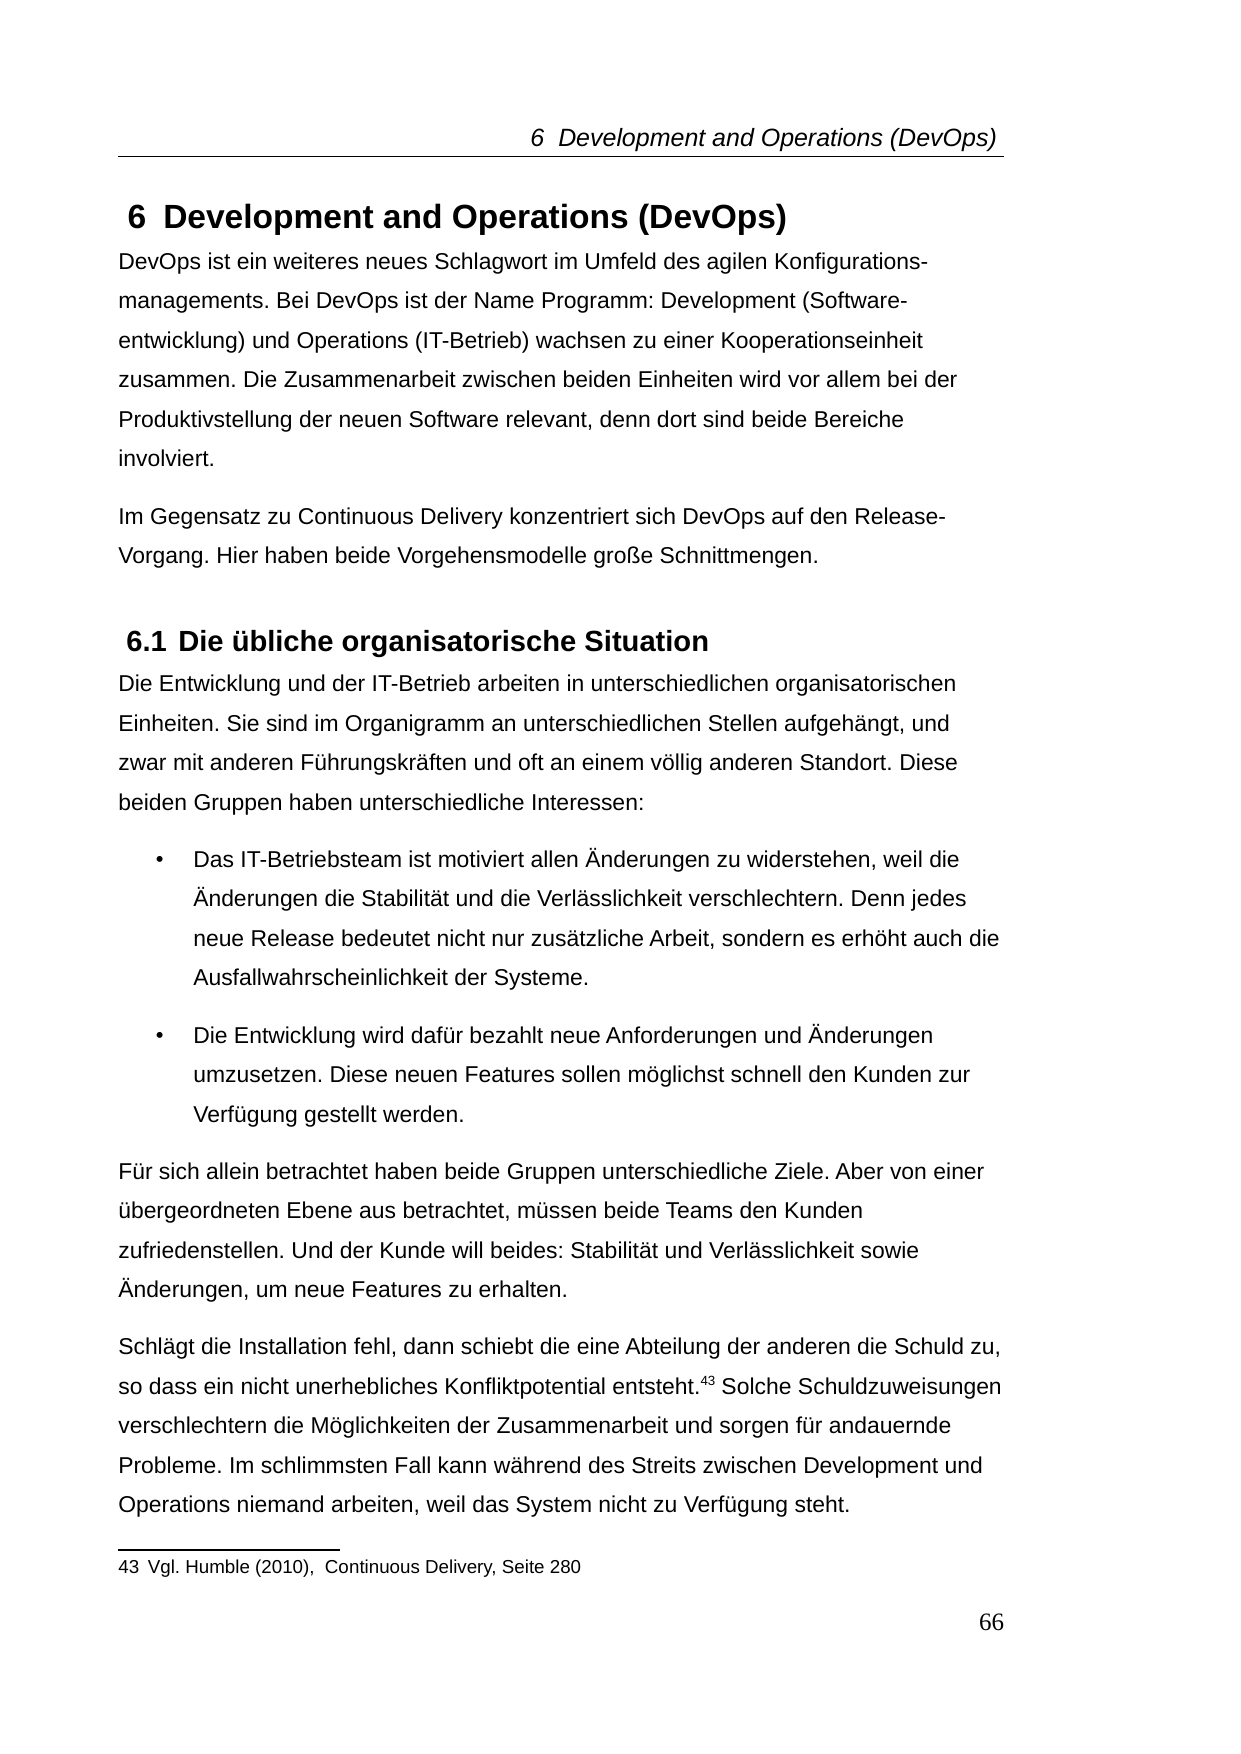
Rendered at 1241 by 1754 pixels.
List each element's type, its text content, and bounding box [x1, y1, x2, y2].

text Im Gegensatz zu Continuous Delivery konzentriert sich DevOps auf den Release-Vorgang. Hier haben beide Vorgehensmodelle große Schnittmengen. [118, 503, 1004, 568]
text Die Entwicklung und der IT-Betrieb arbeiten in unterschiedlichen organisatorischen Einheiten. Sie sind im Organigramm an unterschiedlichen Stellen aufgehängt, und zwar mit anderen Führungskräften und oft an einem völlig anderen Standort. Diese beiden Gruppen haben unterschiedliche Interessen: [118, 670, 1004, 815]
subtitle Die übliche organisatorische Situation [118, 624, 1004, 658]
text Vgl. Humble (2010), Continuous Delivery, Seite 280 [118, 1556, 1004, 1578]
text Für sich allein betrachtet haben beide Gruppen unterschiedliche Ziele. Aber von einer übergeordneten Ebene aus betrachtet, müssen beide Teams den Kunden zufriedenstellen. Und der Kunde will beides: Stabilität und Verlässlichkeit sowie Änderungen, um neue Features zu erhalten. [118, 1158, 1004, 1302]
text DevOps ist ein weiteres neues Schlagwort im Umfeld des agilen Konfigurations-managements. Bei DevOps ist der Name Programm: Development (Software-entwicklung) und Operations (IT-Betrieb) wachsen zu einer Kooperationseinheit zusammen. Die Zusammenarbeit zwischen beiden Einheiten wird vor allem bei der Produktivstellung der neuen Software relevant, denn dort sind beide Bereiche involviert. [118, 248, 1004, 472]
list Die Entwicklung wird dafür bezahlt neue Anforderungen und Änderungen umzusetzen. Diese neuen Features sollen möglichst schnell den Kunden zur Verfügung gestellt werden. [156, 1022, 1004, 1127]
text Schlägt die Installation fehl, dann schiebt die eine Abteilung der anderen die Schuld zu, so dass ein nicht unerhebliches Konfliktpotential entsteht. Solche Schuldzuweisungen verschlechtern die Möglichkeiten der Zusammenarbeit und sorgen für andauernde Probleme. Im schlimmsten Fall kann während des Streits zwischen Development und Operations niemand arbeiten, weil das System nicht zu Verfügung steht. [118, 1333, 1004, 1518]
subtitle Development and Operations (DevOps) [118, 197, 1004, 236]
list Das IT-Betriebsteam ist motiviert allen Änderungen zu widerstehen, weil die Änderungen die Stabilität und die Verlässlichkeit verschlechtern. Denn jedes neue Release bedeutet nicht nur zusätzliche Arbeit, sondern es erhöht auch die Ausfallwahrscheinlichkeit der Systeme. [156, 846, 1004, 991]
